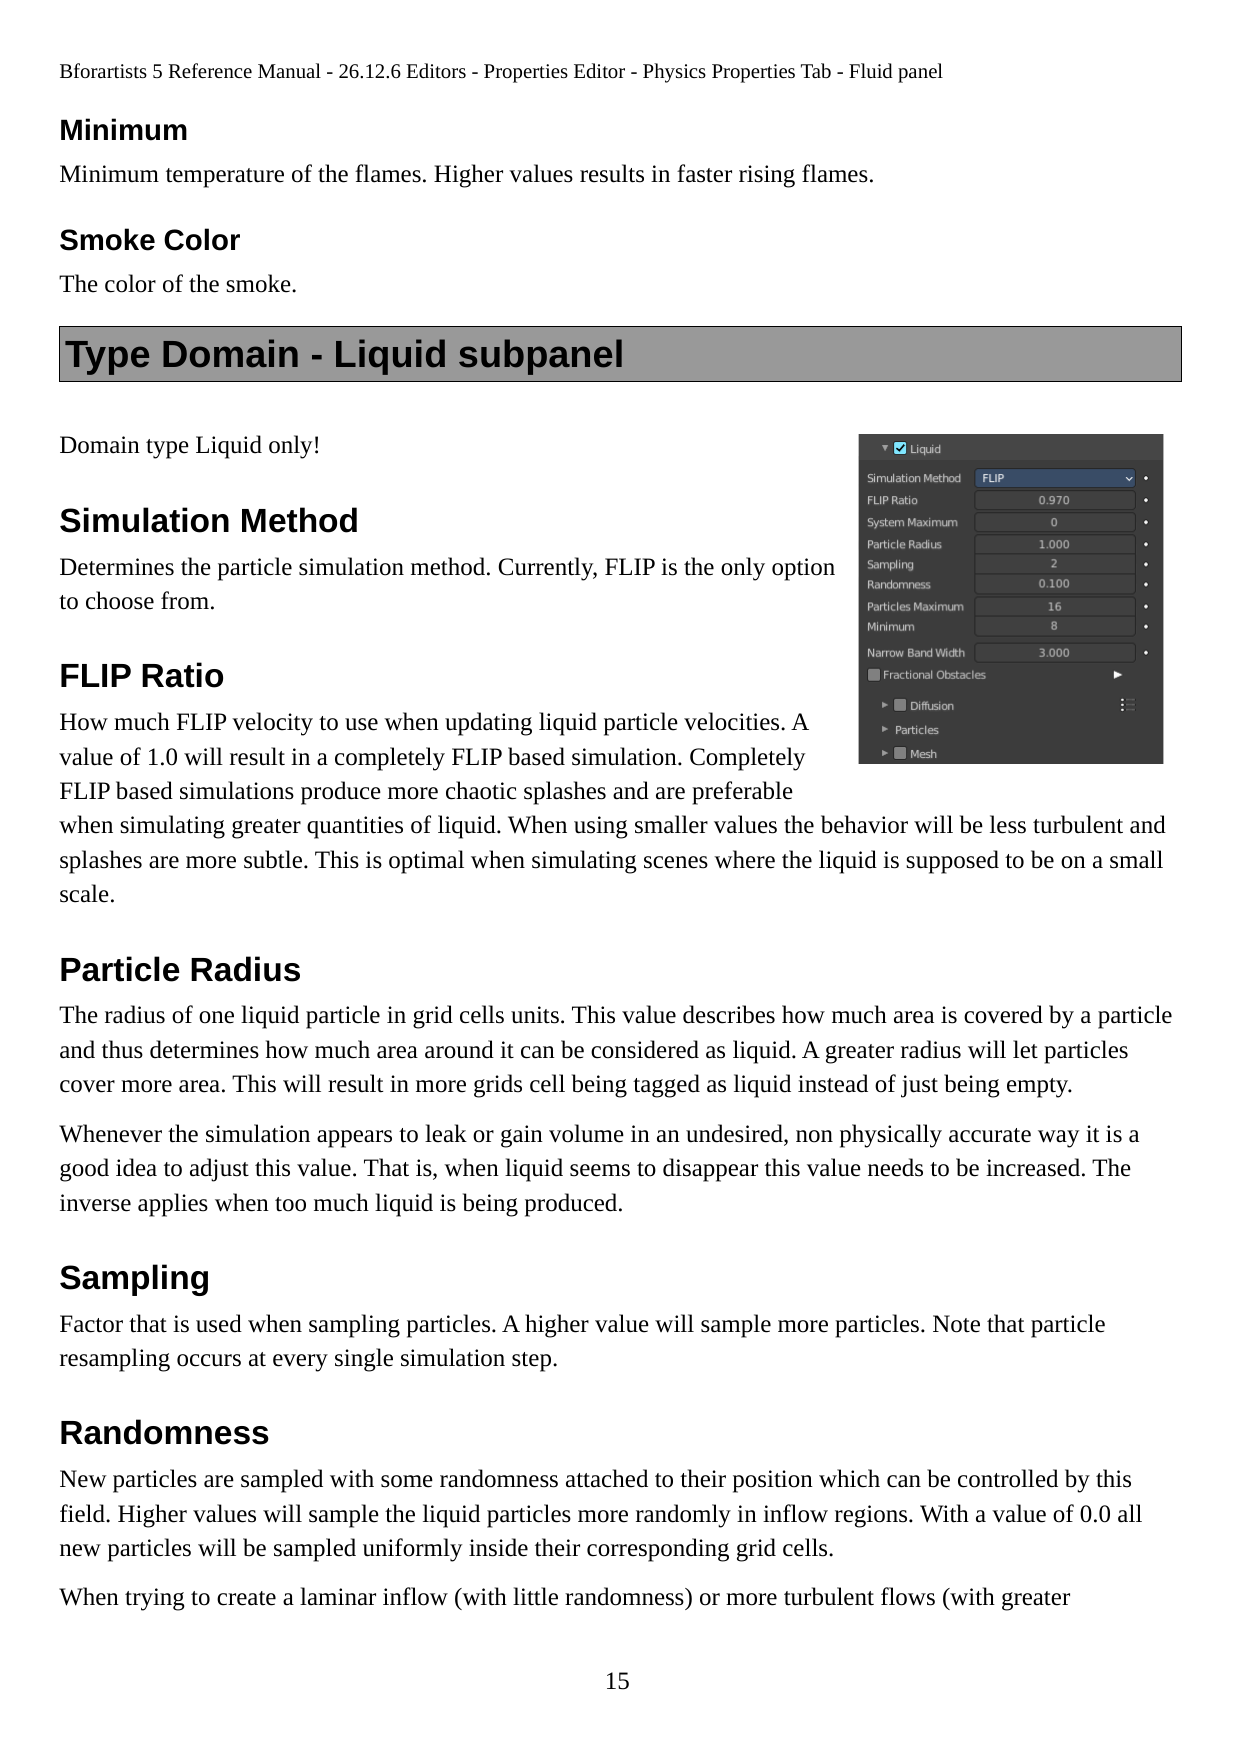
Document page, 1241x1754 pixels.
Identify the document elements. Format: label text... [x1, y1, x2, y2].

subtitle Simulation Method [59, 501, 858, 539]
text Minimum temperature of the flames. Higher values results in faster rising flames. [59, 159, 1181, 188]
subtitle [1164, 656, 1181, 695]
text How much FLIP velocity to use when updating liquid particle velocities. A value of 1.0 will result in a completely FLIP based simulation. Completely FLIP based simulations produce more chaotic splashes and are preferable when simulating greater quantities of liquid. When using smaller values the behavior will be less turbulent and splashes are more subtle. This is optimal when simulating scenes where the liquid is supposed to be on a small scale. [59, 707, 1181, 908]
text When trying to create a laminar inflow (with little randomness) or more turbulent flows (with greater [59, 1582, 1181, 1611]
subtitle FLIP Ratio [59, 656, 858, 695]
text Determines the particle simulation method. Currently, FLIP is the only option to choose from. [59, 552, 858, 615]
subtitle Smoke Color [59, 222, 1181, 256]
text Domain type Liquid only! [59, 431, 1181, 459]
table_header Type Domain - Liquid subpanel [60, 327, 1181, 381]
text New particles are sampled with some randomness attached to their position which can be controlled by this field. Higher values will sample the liquid particles more randomly in inflow regions. With a value of 0.0 all new particles will be sampled uniformly inside their corresponding grid cells. [59, 1464, 1181, 1562]
text The radius of one liquid particle in grid cells units. This value describes how much area is covered by a particle and thus determines how much area around it can be considered as liquid. A greater radius will let particles cover more area. This will result in more grids cell being tagged as liquid instead of just being empty. [59, 1001, 1181, 1098]
text Whenever the simulation appears to leak or gain volume in an undesired, non physically accurate way it is a good idea to adjust this value. That is, when liquid seems to disappear this value needs to be increased. The inverse applies when too much liquid is being produced. [59, 1119, 1181, 1216]
subtitle Sampling [59, 1257, 1181, 1296]
subtitle [1164, 501, 1181, 539]
picture [858, 434, 1164, 764]
text Factor that is used when sampling particles. A higher value will sample more particles. Note that particle resampling occurs at every single simulation step. [59, 1309, 1181, 1372]
subtitle Particle Radius [59, 949, 1181, 988]
subtitle Randomness [59, 1413, 1181, 1452]
text The color of the smoke. [59, 269, 1181, 297]
subtitle Minimum [59, 113, 1181, 146]
